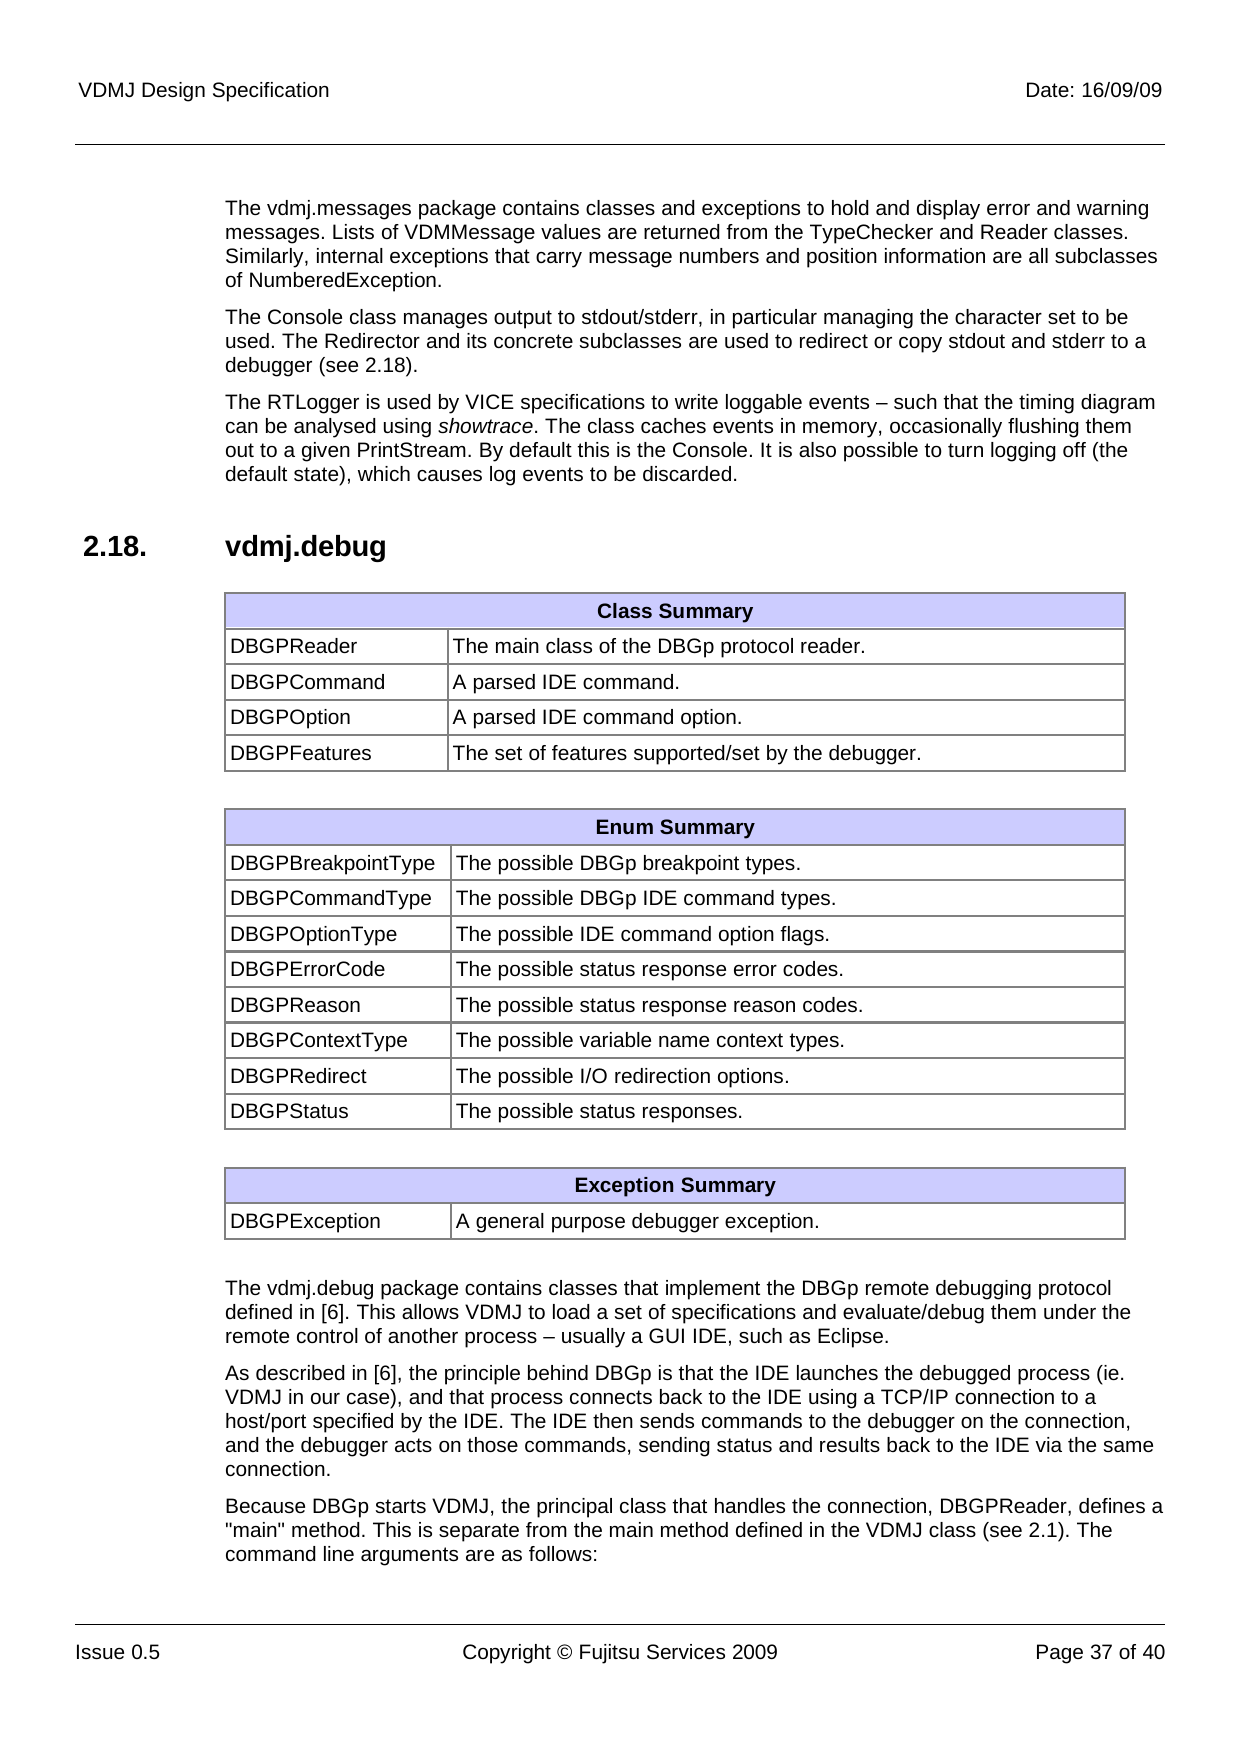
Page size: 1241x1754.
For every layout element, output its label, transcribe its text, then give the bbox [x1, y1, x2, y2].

table_cell DBGPErrorCode [226, 953, 450, 986]
table_cell DBGPCommandType [226, 881, 450, 915]
table_cell A parsed IDE command option. [449, 701, 1124, 734]
table_cell The possible IDE command option flags. [452, 917, 1124, 950]
table_cell DBGPReader [226, 630, 447, 663]
table_header Exception Summary [226, 1169, 1124, 1202]
table_cell The possible status response reason codes. [452, 988, 1124, 1021]
table_cell A general purpose debugger exception. [452, 1204, 1124, 1238]
table_cell DBGPBreakpointType [226, 846, 450, 879]
text Because DBGp starts VDMJ, the principal class that handles the connection, DBGPReader, defines a "main" method. This is separate from the main method defined in the VDMJ class (see 2.1). The command line arguments are as follows: [225, 1494, 1165, 1566]
table_cell DBGPCommand [226, 665, 447, 698]
table_cell The possible I/O redirection options. [452, 1059, 1124, 1092]
subtitle vdmj.debug [75, 528, 1165, 562]
table_header Enum Summary [226, 810, 1124, 844]
table_cell The possible status responses. [452, 1095, 1124, 1128]
table_cell DBGPOption [226, 701, 447, 734]
table_cell DBGPRedirect [226, 1059, 450, 1092]
table_cell DBGPStatus [226, 1095, 450, 1128]
table_cell The set of features supported/set by the debugger. [449, 736, 1124, 769]
table_cell DBGPOptionType [226, 917, 450, 950]
text The RTLogger is used by VICE specifications to write loggable events – such that the timing diagram can be analysed using showtrace. The class caches events in memory, occasionally flushing them out to a given PrintStream. By default this is the Console. It is also possible to turn logging off (the default state), which causes log events to be discarded. [225, 390, 1165, 486]
table_cell DBGPReason [226, 988, 450, 1021]
text The vdmj.messages package contains classes and exceptions to hold and display error and warning messages. Lists of VDMMessage values are returned from the TypeChecker and Reader classes. Similarly, internal exceptions that carry message numbers and position information are all subclasses of NumberedException. [225, 196, 1165, 292]
text The Console class manages output to stdout/stderr, in particular managing the character set to be used. The Redirector and its concrete subclasses are used to redirect or copy stdout and stderr to a debugger (see 2.18). [225, 305, 1165, 377]
table_cell The possible status response error codes. [452, 953, 1124, 986]
table_cell The possible variable name context types. [452, 1024, 1124, 1057]
table_cell The possible DBGp breakpoint types. [452, 846, 1124, 879]
text The vdmj.debug package contains classes that implement the DBGp remote debugging protocol defined in [6]. This allows VDMJ to load a set of specifications and evaluate/debug them under the remote control of another process – usually a GUI IDE, such as Eclipse. [225, 1276, 1165, 1348]
text As described in [6], the principle behind DBGp is that the IDE launches the debugged process (ie. VDMJ in our case), and that process connects back to the IDE using a TCP/IP connection to a host/port specified by the IDE. The IDE then sends commands to the debugger on the connection, and the debugger acts on those commands, sending status and results back to the IDE via the same connection. [225, 1361, 1165, 1481]
table_cell DBGPException [226, 1204, 450, 1238]
table_cell DBGPFeatures [226, 736, 447, 769]
table_cell DBGPContextType [226, 1024, 450, 1057]
table_cell A parsed IDE command. [449, 665, 1124, 698]
table_header Class Summary [226, 594, 1124, 627]
table_cell The possible DBGp IDE command types. [452, 881, 1124, 915]
table_cell The main class of the DBGp protocol reader. [449, 630, 1124, 663]
